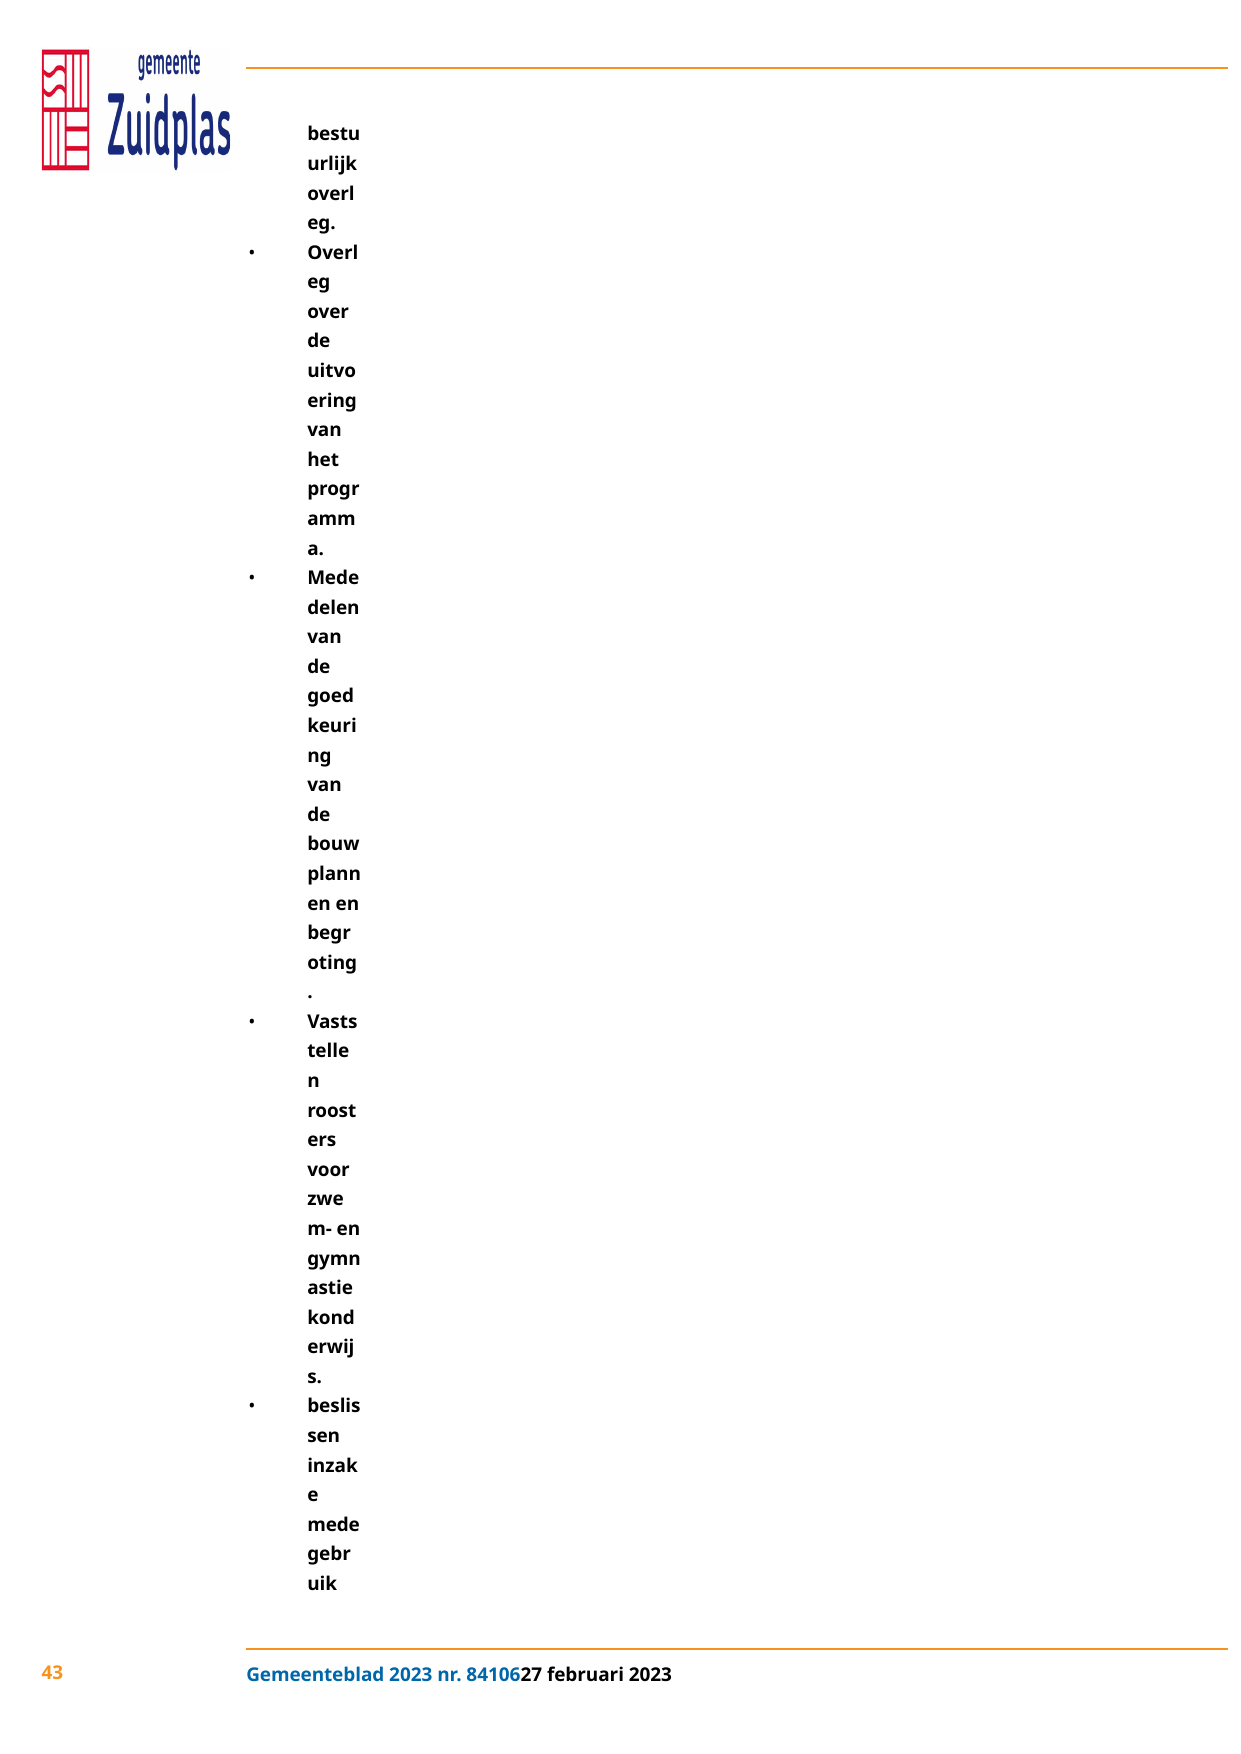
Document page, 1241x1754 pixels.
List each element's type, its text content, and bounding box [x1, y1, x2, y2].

table_cell [700, 121, 926, 1596]
table_header [587, 95, 813, 121]
table_header [813, 95, 1038, 121]
table_cell [474, 121, 700, 1596]
table_header [361, 95, 587, 121]
table_cell [926, 121, 1152, 1596]
table_cell bestuurlijk overleg. Overleg over de uitvoering van het programma. Mededelen van de goedkeuring van de bouwplannen en begroting. Vaststellen roosters voor zwem- en gymnastiekonderwijs. beslissen inzake medegebruik [248, 121, 361, 1596]
picture [41, 47, 231, 172]
table_header [248, 95, 361, 121]
table_cell [361, 121, 474, 1596]
table_header [1039, 95, 1152, 121]
